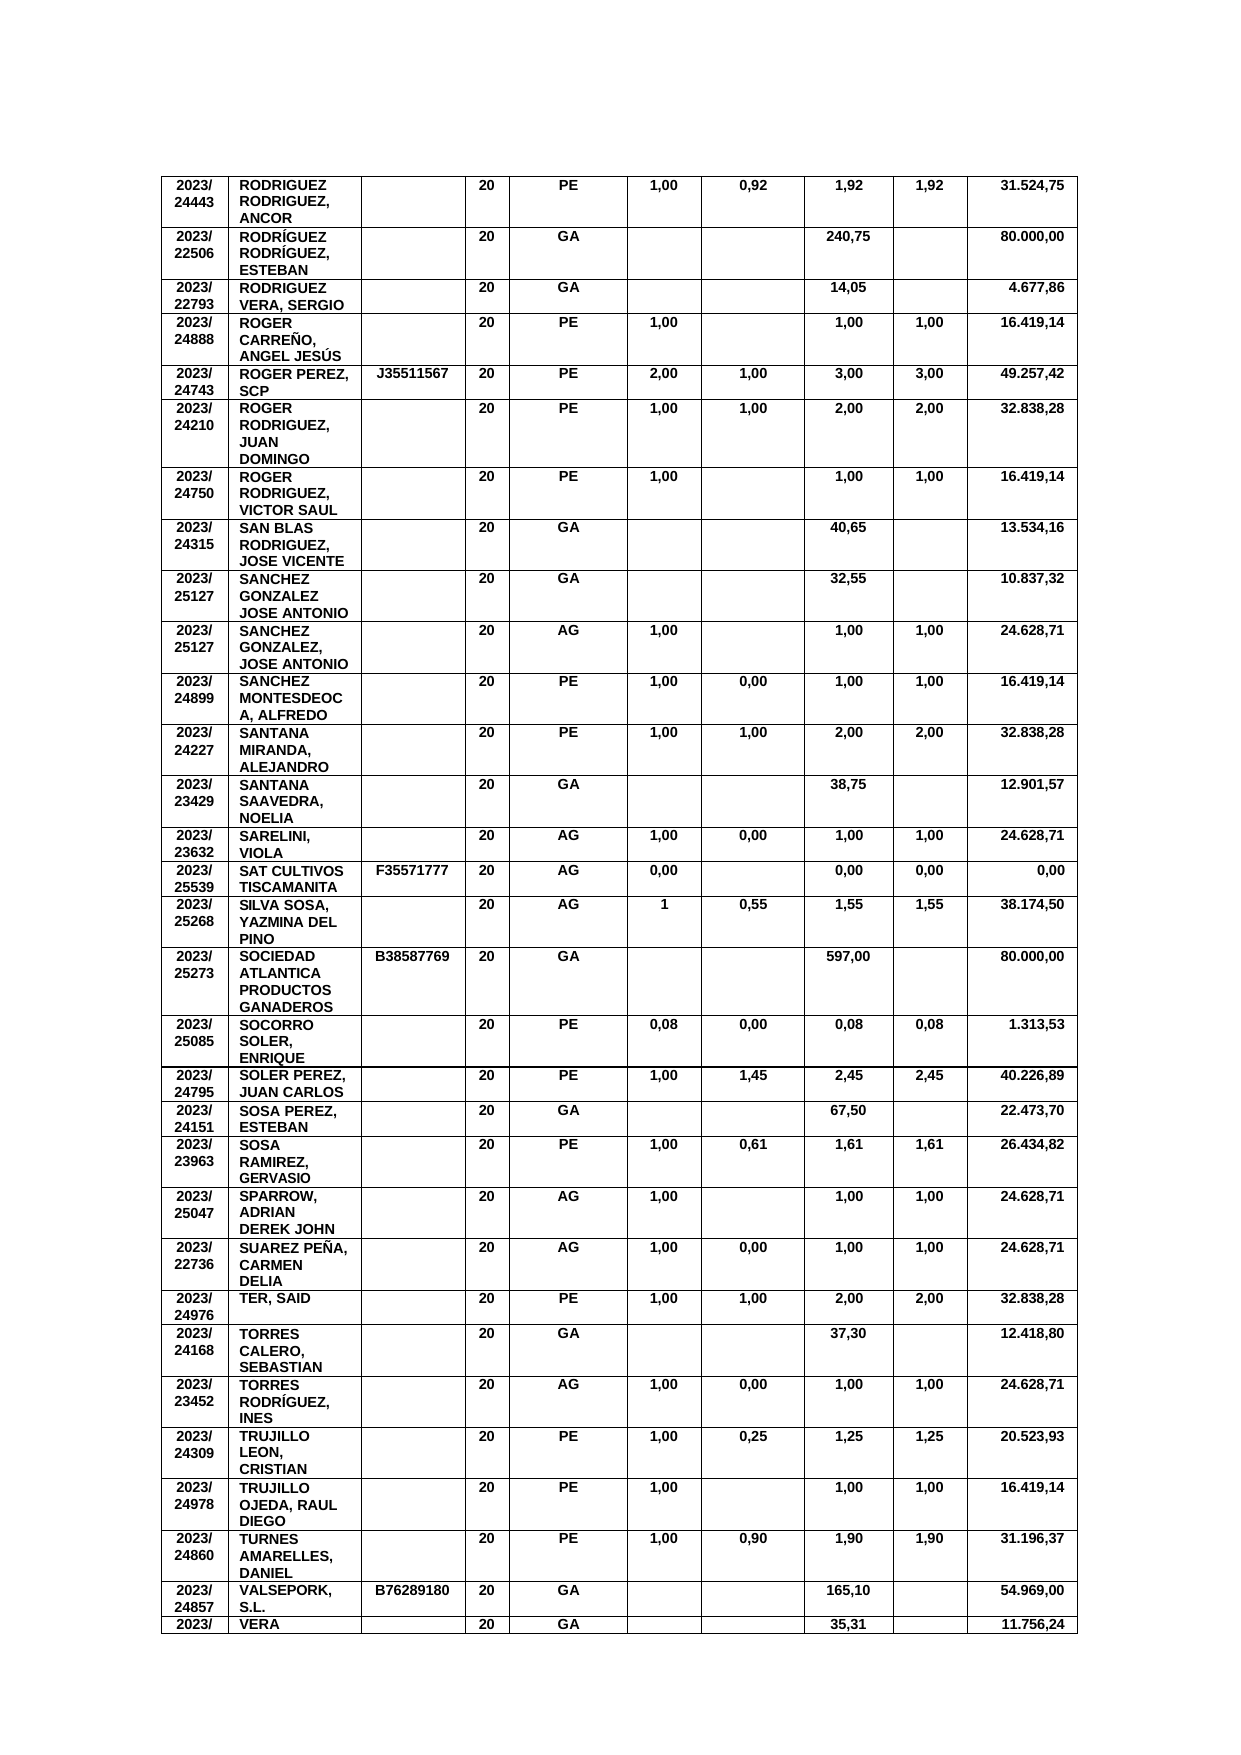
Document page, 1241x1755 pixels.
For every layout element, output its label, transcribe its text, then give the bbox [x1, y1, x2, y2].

table_cell 1,00 [628, 1479, 701, 1529]
table_cell [362, 1188, 465, 1238]
table_cell 1,00 [628, 1068, 701, 1101]
table_cell 2023/ 25273 [162, 948, 228, 1015]
table_cell 0,00 [628, 862, 701, 896]
table_cell 20 [466, 1016, 509, 1066]
table_cell [702, 468, 804, 518]
table_cell 12.901,57 [968, 776, 1077, 827]
table_header 1,92 [894, 177, 967, 227]
table_cell TURNES AMARELLES, DANIEL [229, 1531, 361, 1581]
table_cell 31.196,37 [968, 1531, 1077, 1581]
table_cell [702, 1479, 804, 1529]
table_header RODRIGUEZ RODRIGUEZ, ANCOR [229, 177, 361, 227]
table_cell 2023/ 24210 [162, 400, 228, 467]
table_cell 20 [466, 400, 509, 467]
table_cell PE [510, 1068, 627, 1101]
table_cell 1,00 [628, 400, 701, 467]
table_cell ROGER PEREZ, SCP [229, 366, 361, 399]
table_cell 1,00 [805, 1239, 893, 1289]
table_cell 1,00 [805, 674, 893, 724]
table_cell [628, 1617, 701, 1633]
table_cell 20 [466, 1291, 509, 1324]
table_cell 1.313,53 [968, 1016, 1077, 1066]
table_cell 2023/ 24309 [162, 1428, 228, 1478]
table_cell 2023/ 23963 [162, 1137, 228, 1187]
table_cell 2,00 [805, 725, 893, 775]
table_cell GA [510, 776, 627, 827]
table_header 20 [466, 177, 509, 227]
table_cell [894, 776, 967, 827]
table_cell 20 [466, 1325, 509, 1376]
table_cell SOCIEDAD ATLANTICA PRODUCTOS GANADEROS [229, 948, 361, 1015]
table_cell 24.628,71 [968, 828, 1077, 861]
table_cell 1,00 [805, 314, 893, 364]
table_cell [628, 776, 701, 827]
table_cell 2023/ 23452 [162, 1377, 228, 1427]
table_cell 0,00 [894, 862, 967, 896]
table_cell SARELINI, VIOLA [229, 828, 361, 861]
table_cell AG [510, 622, 627, 672]
table_cell 20 [466, 725, 509, 775]
table_cell [894, 228, 967, 278]
table_cell 2023/ 24743 [162, 366, 228, 399]
table_cell 16.419,14 [968, 674, 1077, 724]
table_cell 1,25 [894, 1428, 967, 1478]
table_cell 0,00 [968, 862, 1077, 896]
table_cell 20 [466, 1428, 509, 1478]
table_cell 20 [466, 314, 509, 364]
table_cell SILVA SOSA, YAZMINA DEL PINO [229, 897, 361, 947]
table_cell 597,00 [805, 948, 893, 1015]
table_cell GA [510, 228, 627, 278]
table_cell 12.418,80 [968, 1325, 1077, 1376]
table_cell PE [510, 674, 627, 724]
table_cell 3,00 [894, 366, 967, 399]
table_cell 32.838,28 [968, 725, 1077, 775]
table_cell 80.000,00 [968, 948, 1077, 1015]
table_cell 20 [466, 366, 509, 399]
table_cell [628, 571, 701, 621]
table_cell 2023/ 24888 [162, 314, 228, 364]
table_cell 2023/ 25539 [162, 862, 228, 896]
table_cell [702, 1102, 804, 1136]
table_cell 0,00 [702, 1239, 804, 1289]
table_cell [362, 622, 465, 672]
table_cell 2,00 [805, 1291, 893, 1324]
table_cell SANCHEZ GONZALEZ, JOSE ANTONIO [229, 622, 361, 672]
table_cell [894, 948, 967, 1015]
table_cell 2023/ 24860 [162, 1531, 228, 1581]
table_cell 2023/ 23429 [162, 776, 228, 827]
table_cell 1,61 [805, 1137, 893, 1187]
table_cell 22.473,70 [968, 1102, 1077, 1136]
table_cell 16.419,14 [968, 1479, 1077, 1529]
table_cell [894, 1325, 967, 1376]
table_cell 20 [466, 674, 509, 724]
table_cell [362, 468, 465, 518]
table_cell 2023/ 25127 [162, 622, 228, 672]
table_cell 20 [466, 571, 509, 621]
table_cell [362, 1068, 465, 1101]
table_cell 0,08 [805, 1016, 893, 1066]
table_cell AG [510, 862, 627, 896]
table_cell 2,00 [894, 1291, 967, 1324]
table_cell [702, 1617, 804, 1633]
table_cell GA [510, 280, 627, 313]
table_cell 1,00 [628, 468, 701, 518]
table_cell 24.628,71 [968, 1377, 1077, 1427]
table_cell 1,00 [628, 1239, 701, 1289]
table_cell [362, 1239, 465, 1289]
table_cell [362, 725, 465, 775]
table_cell PE [510, 1531, 627, 1581]
table_cell SAT CULTIVOS TISCAMANITA [229, 862, 361, 896]
table_cell RODRIGUEZ VERA, SERGIO [229, 280, 361, 313]
table_cell 40,65 [805, 520, 893, 570]
table_cell 20 [466, 862, 509, 896]
table_cell 1,00 [894, 468, 967, 518]
table_cell 2,00 [894, 400, 967, 467]
table_cell 24.628,71 [968, 1188, 1077, 1238]
table_cell 32.838,28 [968, 1291, 1077, 1324]
table_cell 37,30 [805, 1325, 893, 1376]
table_cell 1,55 [894, 897, 967, 947]
table_cell 1,00 [628, 1377, 701, 1427]
table_cell 1,00 [628, 1291, 701, 1324]
table_cell [362, 776, 465, 827]
table_cell 20.523,93 [968, 1428, 1077, 1478]
table_cell 1,00 [894, 674, 967, 724]
table_cell 20 [466, 1068, 509, 1101]
table_cell SOLER PEREZ, JUAN CARLOS [229, 1068, 361, 1101]
table_cell 20 [466, 828, 509, 861]
table_cell GA [510, 571, 627, 621]
table_cell 0,61 [702, 1137, 804, 1187]
table_cell GA [510, 1582, 627, 1616]
table_cell 0,00 [805, 862, 893, 896]
table_cell ROGER RODRIGUEZ, VICTOR SAUL [229, 468, 361, 518]
table_cell 20 [466, 280, 509, 313]
table_cell 0,00 [702, 828, 804, 861]
table_cell 2023/ 24151 [162, 1102, 228, 1136]
table_cell 0,08 [894, 1016, 967, 1066]
table_cell PE [510, 1479, 627, 1529]
table_cell AG [510, 897, 627, 947]
table_cell 14,05 [805, 280, 893, 313]
table_cell 1,00 [894, 622, 967, 672]
table_cell [362, 1102, 465, 1136]
table_cell SANTANA MIRANDA, ALEJANDRO [229, 725, 361, 775]
table_cell [702, 1188, 804, 1238]
table_header PE [510, 177, 627, 227]
table_cell [702, 571, 804, 621]
table_cell PE [510, 725, 627, 775]
table_cell 1,00 [628, 828, 701, 861]
table_cell 2023/ 22736 [162, 1239, 228, 1289]
table_cell SAN BLAS RODRIGUEZ, JOSE VICENTE [229, 520, 361, 570]
table_cell TORRES RODRÍGUEZ, INES [229, 1377, 361, 1427]
table_cell 2023/ 24315 [162, 520, 228, 570]
table_cell SANTANA SAAVEDRA, NOELIA [229, 776, 361, 827]
table_cell 1,00 [628, 725, 701, 775]
table_cell PE [510, 366, 627, 399]
table_cell 1,00 [628, 622, 701, 672]
table_cell 2023/ 24857 [162, 1582, 228, 1616]
table_cell 20 [466, 1479, 509, 1529]
table_cell VERA [229, 1617, 361, 1633]
table_cell [362, 1377, 465, 1427]
table_cell PE [510, 400, 627, 467]
table_cell TER, SAID [229, 1291, 361, 1324]
table_cell 1,00 [894, 1188, 967, 1238]
table_cell [362, 1325, 465, 1376]
table_cell 1,00 [805, 468, 893, 518]
table_cell PE [510, 314, 627, 364]
table_cell ROGER CARREÑO, ANGEL JESÚS [229, 314, 361, 364]
table_cell GA [510, 520, 627, 570]
table_cell 20 [466, 1582, 509, 1616]
table_cell 0,00 [702, 1377, 804, 1427]
table_cell 67,50 [805, 1102, 893, 1136]
table_cell 38,75 [805, 776, 893, 827]
table_cell GA [510, 1102, 627, 1136]
table_cell 2023/ 25085 [162, 1016, 228, 1066]
table_cell 2023/ [162, 1617, 228, 1633]
table_header 0,92 [702, 177, 804, 227]
table_cell [628, 520, 701, 570]
table_cell 0,90 [702, 1531, 804, 1581]
table_cell ROGER RODRIGUEZ, JUAN DOMINGO [229, 400, 361, 467]
table_cell 1,00 [805, 1377, 893, 1427]
table_cell 2023/ 23632 [162, 828, 228, 861]
table_cell 20 [466, 1239, 509, 1289]
table_cell AG [510, 828, 627, 861]
table_cell 20 [466, 1531, 509, 1581]
table_cell [702, 228, 804, 278]
table_cell 20 [466, 1188, 509, 1238]
table_cell TRUJILLO OJEDA, RAUL DIEGO [229, 1479, 361, 1529]
table_cell 1,00 [894, 1479, 967, 1529]
table_cell [628, 1582, 701, 1616]
table_cell B38587769 [362, 948, 465, 1015]
table_cell 10.837,32 [968, 571, 1077, 621]
table_cell 20 [466, 776, 509, 827]
table_cell 1,00 [628, 674, 701, 724]
table_cell 20 [466, 520, 509, 570]
table_cell [628, 280, 701, 313]
table_cell 0,00 [702, 1016, 804, 1066]
table_cell [894, 280, 967, 313]
table_cell 1,61 [894, 1137, 967, 1187]
table_cell 32.838,28 [968, 400, 1077, 467]
table_cell [702, 948, 804, 1015]
table_cell PE [510, 468, 627, 518]
table_cell 1,00 [702, 1291, 804, 1324]
table_cell 0,25 [702, 1428, 804, 1478]
table_cell VALSEPORK, S.L. [229, 1582, 361, 1616]
table_cell SUAREZ PEÑA, CARMEN DELIA [229, 1239, 361, 1289]
table_cell AG [510, 1188, 627, 1238]
table_cell 1,00 [702, 400, 804, 467]
table_cell 1,00 [628, 1428, 701, 1478]
table_cell SOSA RAMIREZ, GERVASIO [229, 1137, 361, 1187]
table_cell 1,00 [702, 366, 804, 399]
table_cell AG [510, 1377, 627, 1427]
table_cell SANCHEZ MONTESDEOC A, ALFREDO [229, 674, 361, 724]
table_cell 2,00 [805, 400, 893, 467]
table_cell 1,00 [894, 1377, 967, 1427]
table_cell 20 [466, 1617, 509, 1633]
table_cell RODRÍGUEZ RODRÍGUEZ, ESTEBAN [229, 228, 361, 278]
table_cell 2023/ 24750 [162, 468, 228, 518]
table_cell GA [510, 948, 627, 1015]
table_cell TORRES CALERO, SEBASTIAN [229, 1325, 361, 1376]
table_cell 1,00 [805, 828, 893, 861]
table_cell 2023/ 24976 [162, 1291, 228, 1324]
table_cell [362, 1137, 465, 1187]
table_cell [702, 520, 804, 570]
table_cell [362, 228, 465, 278]
table_cell [362, 1428, 465, 1478]
table_cell 40.226,89 [968, 1068, 1077, 1101]
table_cell 20 [466, 948, 509, 1015]
table_cell [702, 1325, 804, 1376]
table_cell [362, 1617, 465, 1633]
table_cell 0,08 [628, 1016, 701, 1066]
table_cell [894, 520, 967, 570]
table_header 2023/ 24443 [162, 177, 228, 227]
table_cell SOCORRO SOLER, ENRIQUE [229, 1016, 361, 1066]
table_cell PE [510, 1291, 627, 1324]
table_cell 0,00 [702, 674, 804, 724]
table_cell B76289180 [362, 1582, 465, 1616]
table_cell [362, 520, 465, 570]
table_cell 49.257,42 [968, 366, 1077, 399]
table_cell [362, 1479, 465, 1529]
table_cell [894, 1617, 967, 1633]
table_cell 2023/ 24168 [162, 1325, 228, 1376]
table_header 1,00 [628, 177, 701, 227]
table_cell [702, 776, 804, 827]
table_cell 20 [466, 468, 509, 518]
table_cell GA [510, 1617, 627, 1633]
table_cell 240,75 [805, 228, 893, 278]
table_cell 1,00 [628, 1137, 701, 1187]
table_cell 1,00 [805, 622, 893, 672]
table_cell [628, 228, 701, 278]
table_cell AG [510, 1239, 627, 1289]
table_cell 24.628,71 [968, 622, 1077, 672]
table_cell [702, 280, 804, 313]
table_cell 26.434,82 [968, 1137, 1077, 1187]
table_cell 13.534,16 [968, 520, 1077, 570]
table_cell 16.419,14 [968, 468, 1077, 518]
table_cell SPARROW, ADRIAN DEREK JOHN [229, 1188, 361, 1238]
table_cell [894, 571, 967, 621]
table_cell [894, 1102, 967, 1136]
table_cell 1,00 [805, 1479, 893, 1529]
table_cell 1,00 [894, 1239, 967, 1289]
table_cell 1,00 [628, 314, 701, 364]
table_cell [702, 1582, 804, 1616]
table_cell [628, 1102, 701, 1136]
table_cell 24.628,71 [968, 1239, 1077, 1289]
table_cell 1,55 [805, 897, 893, 947]
table_cell 1,90 [894, 1531, 967, 1581]
table_cell [362, 314, 465, 364]
table_cell PE [510, 1137, 627, 1187]
table_cell 2,00 [628, 366, 701, 399]
table_cell SOSA PEREZ, ESTEBAN [229, 1102, 361, 1136]
table_cell 2023/ 25127 [162, 571, 228, 621]
table_cell 1,90 [805, 1531, 893, 1581]
table_cell 1,00 [894, 828, 967, 861]
table_cell 1,00 [628, 1188, 701, 1238]
table_cell 1,00 [702, 725, 804, 775]
table_cell [362, 1531, 465, 1581]
table_cell 2,45 [805, 1068, 893, 1101]
table_cell SANCHEZ GONZALEZ JOSE ANTONIO [229, 571, 361, 621]
table_cell 54.969,00 [968, 1582, 1077, 1616]
table_cell PE [510, 1016, 627, 1066]
table_cell [628, 1325, 701, 1376]
table_cell 20 [466, 1377, 509, 1427]
table_cell 20 [466, 1137, 509, 1187]
table_cell GA [510, 1325, 627, 1376]
table_cell 38.174,50 [968, 897, 1077, 947]
table_cell 2,45 [894, 1068, 967, 1101]
table_cell 2023/ 24795 [162, 1068, 228, 1101]
table_cell [362, 828, 465, 861]
table_cell 1,00 [805, 1188, 893, 1238]
table_cell 35,31 [805, 1617, 893, 1633]
table_header 1,92 [805, 177, 893, 227]
table_cell [362, 897, 465, 947]
table_cell [362, 1291, 465, 1324]
table_cell [628, 948, 701, 1015]
table_cell 20 [466, 228, 509, 278]
table_cell 11.756,24 [968, 1617, 1077, 1633]
table_cell 2023/ 24978 [162, 1479, 228, 1529]
table_cell 2023/ 24899 [162, 674, 228, 724]
table_cell 20 [466, 1102, 509, 1136]
table_cell 1,25 [805, 1428, 893, 1478]
table_cell J35511567 [362, 366, 465, 399]
table_cell 32,55 [805, 571, 893, 621]
table_cell 165,10 [805, 1582, 893, 1616]
table_cell 2023/ 22793 [162, 280, 228, 313]
table_cell [894, 1582, 967, 1616]
table_cell 1,00 [628, 1531, 701, 1581]
table_cell F35571777 [362, 862, 465, 896]
table_cell 80.000,00 [968, 228, 1077, 278]
table_cell 20 [466, 622, 509, 672]
table_cell [702, 314, 804, 364]
table_cell [702, 622, 804, 672]
table_cell TRUJILLO LEON, CRISTIAN [229, 1428, 361, 1478]
table_cell 2023/ 24227 [162, 725, 228, 775]
table_header [362, 177, 465, 227]
table_cell 2,00 [894, 725, 967, 775]
table_cell 1,45 [702, 1068, 804, 1101]
table_cell 4.677,86 [968, 280, 1077, 313]
table_cell 2023/ 25268 [162, 897, 228, 947]
table_cell [362, 1016, 465, 1066]
table_cell 2023/ 25047 [162, 1188, 228, 1238]
table_cell [362, 571, 465, 621]
table_cell 0,55 [702, 897, 804, 947]
table_header 31.524,75 [968, 177, 1077, 227]
table_cell 1,00 [894, 314, 967, 364]
table_cell 1 [628, 897, 701, 947]
table_cell 3,00 [805, 366, 893, 399]
table_cell [702, 862, 804, 896]
table_cell [362, 280, 465, 313]
table_cell [362, 674, 465, 724]
table_cell PE [510, 1428, 627, 1478]
table_cell [362, 400, 465, 467]
table_cell 20 [466, 897, 509, 947]
table_cell 16.419,14 [968, 314, 1077, 364]
table_cell 2023/ 22506 [162, 228, 228, 278]
